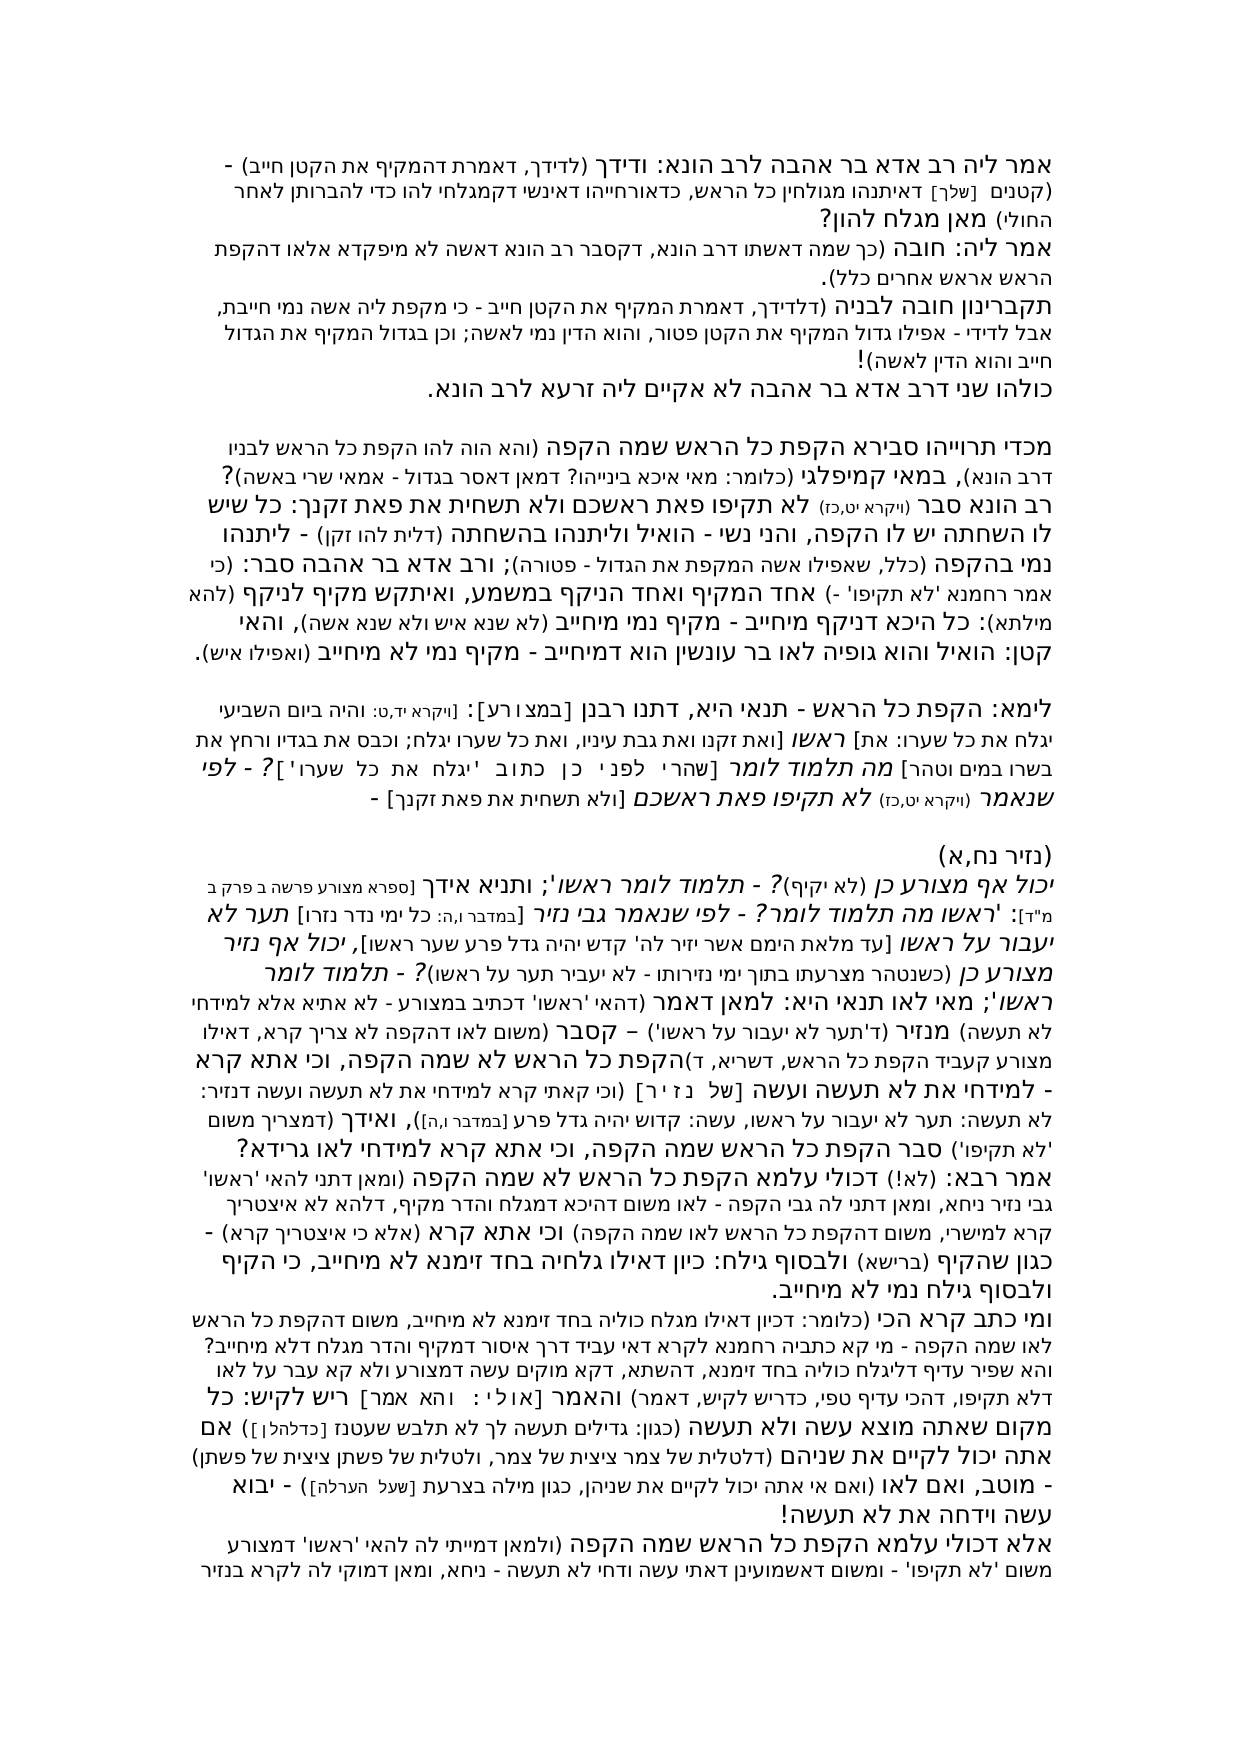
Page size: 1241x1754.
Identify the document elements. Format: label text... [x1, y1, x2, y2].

text לימא: הקפת כל הראש - תנאי היא, דתנו רבנן [במצורע]: [ויקרא יד,ט: והיה ביום השביעי יגלח את כל שערו: את] ראשו [ואת זקנו ואת גבת עיניו, ואת כל שערו יגלח; וכבס את בגדיו ורחץ את בשרו במים וטהר] מה תלמוד לומר [שהרי לפני כן כתוב 'יגלח את כל שערו']? - לפי שנאמר (ויקרא יט,כז) לא תקיפו פאת ראשכם [ולא תשחית את פאת זקנך] - [187, 694, 1053, 812]
text מכדי תרוייהו סבירא הקפת כל הראש שמה הקפה (והא הוה להו הקפת כל הראש לבניו דרב הונא), במאי קמיפלגי (כלומר: מאי איכא בינייהו? דמאן דאסר בגדול - אמאי שרי באשה)? [187, 432, 1053, 490]
text אמר רבא: (לא!) דכולי עלמא הקפת כל הראש לא שמה הקפה (ומאן דתני להאי 'ראשו' גבי נזיר ניחא, ומאן דתני לה גבי הקפה - לאו משום דהיכא דמגלח והדר מקיף, דלהא לא איצטריך קרא למישרי, משום דהקפת כל הראש לאו שמה הקפה) וכי אתא קרא (אלא כי איצטריך קרא) - כגון שהקיף (ברישא) ולבסוף גילח: כיון דאילו גלחיה בחד זימנא לא מיחייב, כי הקיף ולבסוף גילח נמי לא מיחייב. [187, 1163, 1053, 1304]
text אמר ליה רב אדא בר אהבה לרב הונא: ודידך (לדידך, דאמרת דהמקיף את הקטן חייב) - (קטנים [שלך] דאיתנהו מגולחין כל הראש, כדאורחייהו דאינשי דקמגלחי להו כדי להברותן לאחר החולי) מאן מגלח להון? [187, 150, 1053, 233]
text אמר ליה: חובה (כך שמה דאשתו דרב הונא, דקסבר רב הונא דאשה לא מיפקדא אלאו דהקפת הראש אראש אחרים כלל). [187, 233, 1053, 291]
text כולהו שני דרב אדא בר אהבה לא אקיים ליה זרעא לרב הונא. [187, 374, 1053, 403]
text תקברינון חובה לבניה (דלדידך, דאמרת המקיף את הקטן חייב - כי מקפת ליה אשה נמי חייבת, אבל לדידי - אפילו גדול המקיף את הקטן פטור, והוא הדין נמי לאשה; וכן בגדול המקיף את הגדול חייב והוא הדין לאשה)! [187, 291, 1053, 374]
text ומי כתב קרא הכי (כלומר: דכיון דאילו מגלח כוליה בחד זימנא לא מיחייב, משום דהקפת כל הראש לאו שמה הקפה - מי קא כתביה רחמנא לקרא דאי עביד דרך איסור דמקיף והדר מגלח דלא מיחייב? והא שפיר עדיף דליגלח כוליה בחד זימנא, דהשתא, דקא מוקים עשה דמצורע ולא קא עבר על לאו דלא תקיפו, דהכי עדיף טפי, כדריש לקיש, דאמר) והאמר [אולי: והא אמר] ריש לקיש: כל מקום שאתה מוצא עשה ולא תעשה (כגון: גדילים תעשה לך לא תלבש שעטנז [כדלהלן]) אם אתה יכול לקיים את שניהם (דלטלית של צמר ציצית של צמר, ולטלית של פשתן ציצית של פשתן) - מוטב, ואם לאו (ואם אי אתה יכול לקיים את שניהן, כגון מילה בצרעת [שעל הערלה]) - יבוא עשה וידחה את לא תעשה! [187, 1304, 1053, 1529]
text רב הונא סבר (ויקרא יט,כז) לא תקיפו פאת ראשכם ולא תשחית את פאת זקנך: כל שיש לו השחתה יש לו הקפה, והני נשי - הואיל וליתנהו בהשחתה (דלית להו זקן) - ליתנהו נמי בהקפה (כלל, שאפילו אשה המקפת את הגדול - פטורה); ורב אדא בר אהבה סבר: (כי אמר רחמנא 'לא תקיפו' -) אחד המקיף ואחד הניקף במשמע, ואיתקש מקיף לניקף (להא מילתא): כל היכא דניקף מיחייב - מקיף נמי מיחייב (לא שנא איש ולא שנא אשה), והאי קטן: הואיל והוא גופיה לאו בר עונשין הוא דמיחייב - מקיף נמי לא מיחייב (ואפילו איש). [187, 490, 1053, 666]
text יכול אף מצורע כן (לא יקיף)? - תלמוד לומר ראשו'; ותניא אידך [ספרא מצורע פרשה ב פרק ב מ"ד]: 'ראשו מה תלמוד לומר? - לפי שנאמר גבי נזיר [במדבר ו,ה: כל ימי נדר נזרו] תער לא יעבור על ראשו [עד מלאת הימם אשר יזיר לה' קדש יהיה גדל פרע שער ראשו], יכול אף נזיר מצורע כן (כשנטהר מצרעתו בתוך ימי נזירותו - לא יעביר תער על ראשו)? - תלמוד לומר ראשו'; מאי לאו תנאי היא: למאן דאמר (דהאי 'ראשו' דכתיב במצורע - לא אתיא אלא למידחי לא תעשה) מנזיר (ד'תער לא יעבור על ראשו') – קסבר (משום לאו דהקפה לא צריך קרא, דאילו מצורע קעביד הקפת כל הראש, דשריא, ד)הקפת כל הראש לא שמה הקפה, וכי אתא קרא - למידחי את לא תעשה ועשה [של נזיר] (וכי קאתי קרא למידחי את לא תעשה ועשה דנזיר: לא תעשה: תער לא יעבור על ראשו, עשה: קדוש יהיה גדל פרע [במדבר ו,ה]), ואידך (דמצריך משום 'לא תקיפו') סבר הקפת כל הראש שמה הקפה, וכי אתא קרא למידחי לאו גרידא? [187, 870, 1053, 1163]
text אלא דכולי עלמא הקפת כל הראש שמה הקפה (ולמאן דמייתי לה להאי 'ראשו' דמצורע משום 'לא תקיפו' - ומשום דאשמועינן דאתי עשה ודחי לא תעשה - ניחא, ומאן דמוקי לה לקרא בנזיר [187, 1529, 1053, 1582]
text (נזיר נח,א) [187, 841, 1053, 870]
